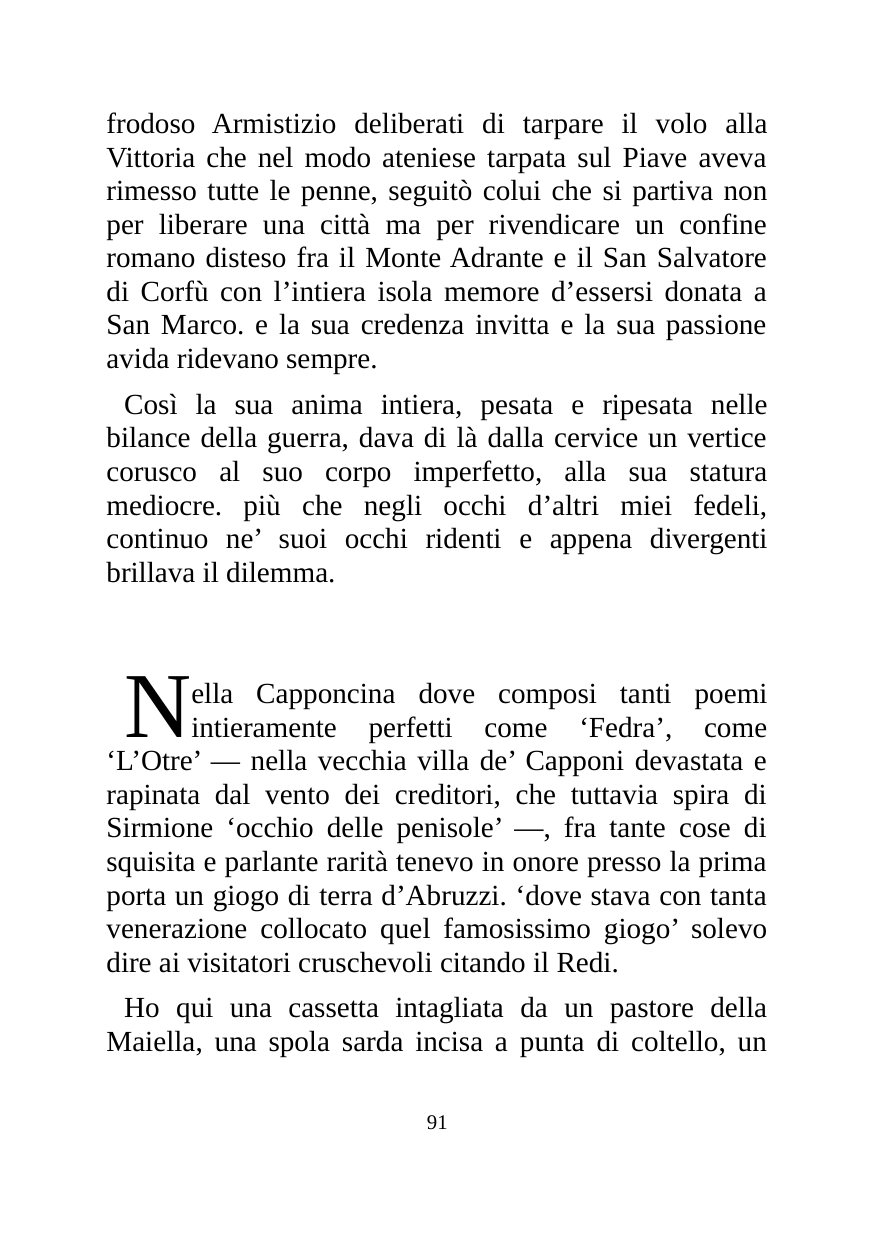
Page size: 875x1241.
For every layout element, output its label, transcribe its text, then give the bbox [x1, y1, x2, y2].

text frodoso Armistizio deliberati di tarpare il volo alla Vittoria che nel modo ateniese tarpata sul Piave aveva rimesso tutte le penne, seguitò colui che si partiva non per liberare una città ma per rivendicare un confine romano disteso fra il Monte Adrante e il San Salvatore di Corfù con l’intiera isola memore d’essersi donata a San Marco. e la sua credenza invitta e la sua passione avida ridevano sempre. [106, 106, 768, 374]
text Così la sua anima intiera, pesata e ripesata nelle bilance della guerra, dava di là dalla cervice un vertice corusco al suo corpo imperfetto, alla sua statura mediocre. più che negli occhi d’altri miei fedeli, continuo ne’ suoi occhi ridenti e appena divergenti brillava il dilemma. [106, 387, 768, 588]
text Nella Capponcina dove composi tanti poemi intieramente perfetti come ‘Fedra’, come ‘L’Otre’ — nella vecchia villa de’ Capponi devastata e rapinata dal vento dei creditori, che tuttavia spira di Sirmione ‘occhio delle penisole’ —, fra tante cose di squisita e parlante rarità tenevo in onore presso la prima porta un giogo di terra d’Abruzzi. ‘dove stava con tanta venerazione collocato quel famosissimo giogo’ solevo dire ai visitatori cruschevoli citando il Redi. [106, 676, 768, 978]
text Ho qui una cassetta intagliata da un pastore della Maiella, una spola sarda incisa a punta di coltello, un [106, 991, 768, 1058]
